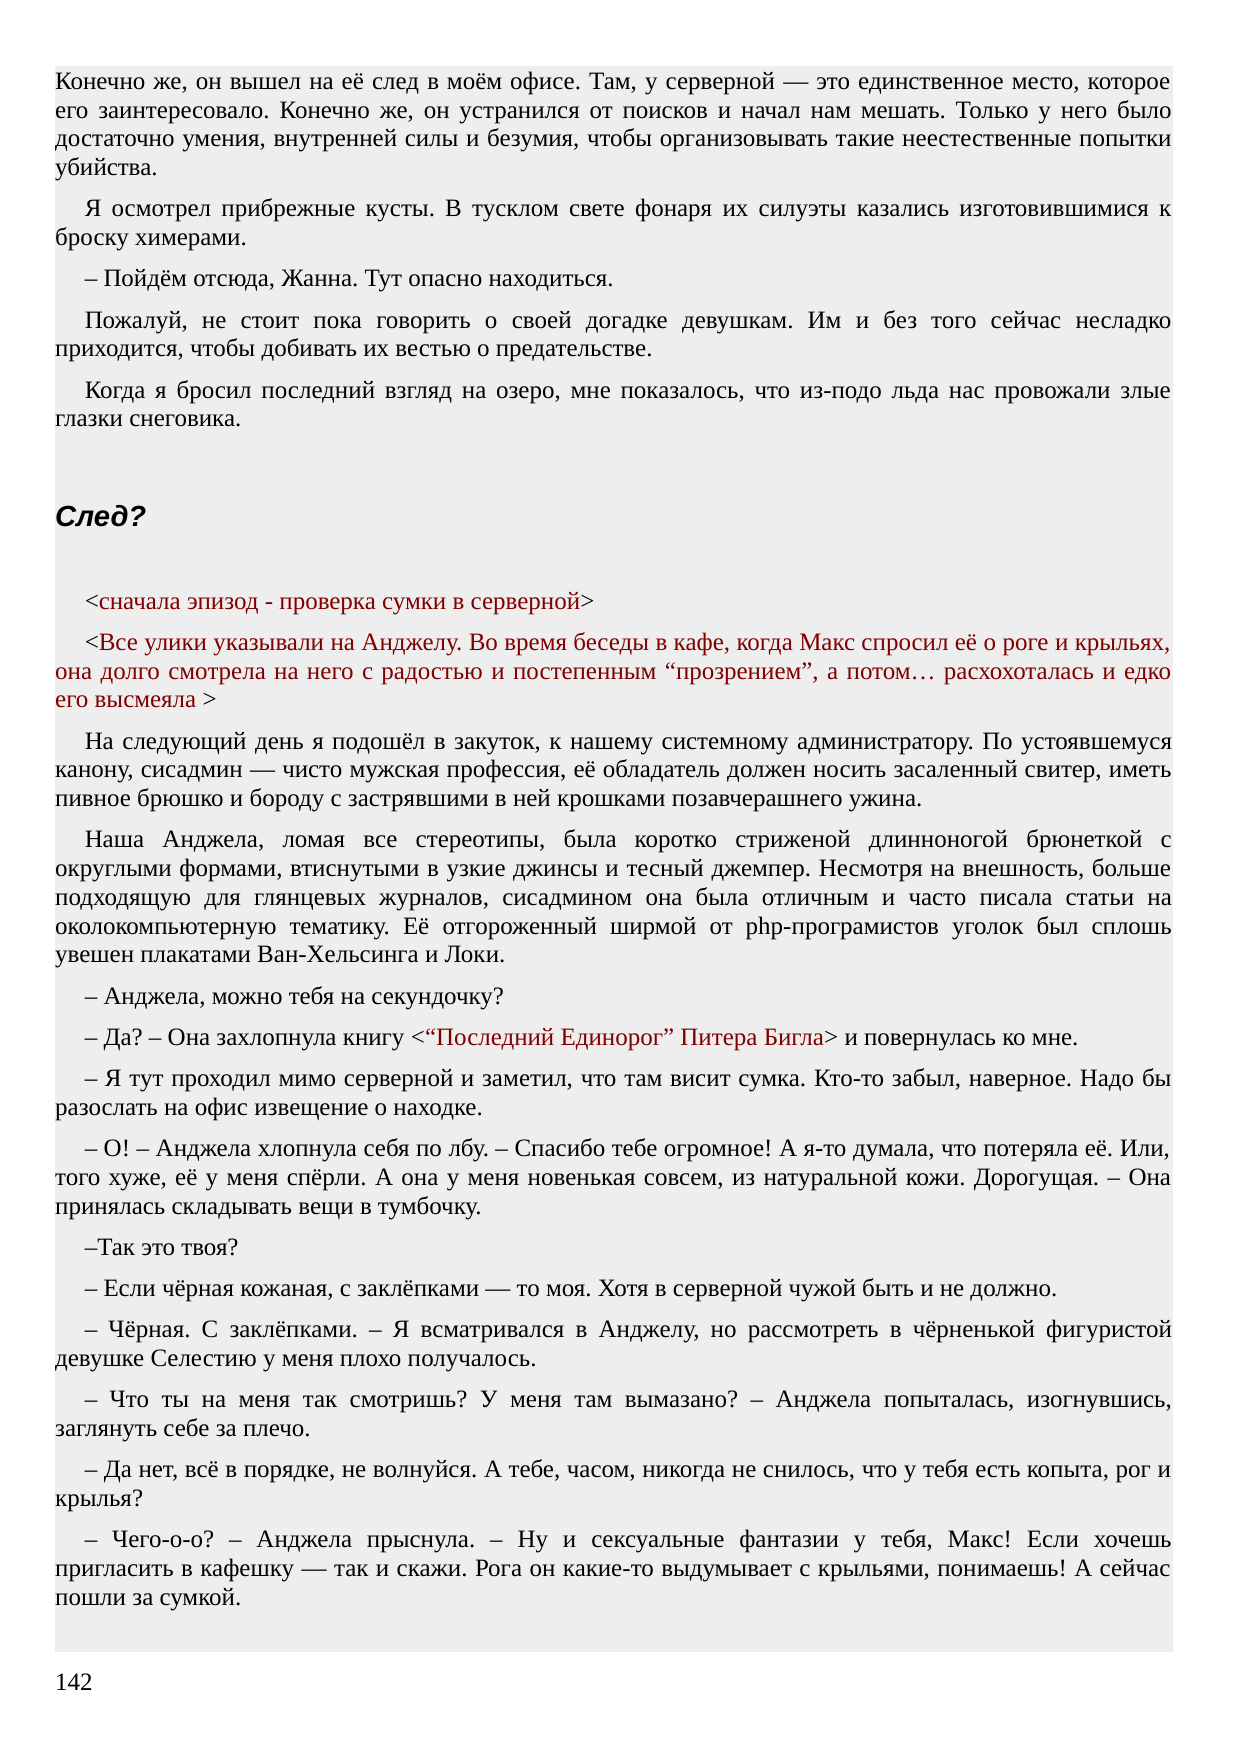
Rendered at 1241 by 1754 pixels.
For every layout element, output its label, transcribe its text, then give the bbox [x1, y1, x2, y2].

text – Что ты на меня так смотришь? У меня там вымазано? – Анджела попыталась, изогнувшись, заглянуть себе за плечо. [55, 1384, 1173, 1442]
text – О! – Анджела хлопнула себя по лбу. – Спасибо тебе огромное! А я-то думала, что потеряла её. Или, того хуже, её у меня спёрли. А она у меня новенькая совсем, из натуральной кожи. Дорогущая. – Она принялась складывать вещи в тумбочку. [55, 1133, 1173, 1219]
text – Если чёрная кожаная, с заклёпками — то моя. Хотя в серверной чужой быть и не должно. [55, 1273, 1173, 1302]
text Наша Анджела, ломая все стереотипы, была коротко стриженой длинноногой брюнеткой с округлыми формами, втиснутыми в узкие джинсы и тесный джемпер. Несмотря на внешность, больше подходящую для глянцевых журналов, сисадмином она была отличным и часто писала статьи на околокомпьютерную тематику. Её отгороженный ширмой от php-програмистов уголок был сплошь увешен плакатами Ван-Хельсинга и Локи. [55, 824, 1173, 968]
text – Чего-о-о? – Анджела прыснула. – Ну и сексуальные фантазии у тебя, Макс! Если хочешь пригласить в кафешку — так и скажи. Рога он какие-то выдумывает с крыльями, понимаешь! А сейчас пошли за сумкой. [55, 1524, 1173, 1611]
text – Да? – Она захлопнула книгу <“Последний Единорог” Питера Бигла> и повернулась ко мне. [55, 1022, 1173, 1051]
text Конечно же, он вышел на её след в моём офисе. Там, у серверной — это единственное место, которое его заинтересовало. Конечно же, он устранился от поисков и начал нам мешать. Только у него было достаточно умения, внутренней силы и безумия, чтобы организовывать такие неестественные попытки убийства. [55, 66, 1173, 181]
text – Пойдём отсюда, Жанна. Тут опасно находиться. [55, 263, 1173, 292]
text – Да нет, всё в порядке, не волнуйся. А тебе, часом, никогда не снилось, что у тебя есть копыта, рог и крылья? [55, 1454, 1173, 1512]
text – Анджела, можно тебя на секундочку? [55, 981, 1173, 1009]
subtitle След? [55, 498, 1173, 532]
text – Я тут проходил мимо серверной и заметил, что там висит сумка. Кто-то забыл, наверное. Надо бы разослать на офис извещение о находке. [55, 1063, 1173, 1121]
text – Чёрная. С заклёпками. – Я всматривался в Анджелу, но рассмотреть в чёрненькой фигуристой девушке Селестию у меня плохо получалось. [55, 1314, 1173, 1372]
text <Все улики указывали на Анджелу. Во время беседы в кафе, когда Макс спросил её о роге и крыльях, она долго смотрела на него с радостью и постепенным “прозрением”, а потом… расхохоталась и едко его высмеяла > [55, 627, 1173, 713]
text <сначала эпизод - проверка сумки в серверной> [55, 586, 1173, 614]
text На следующий день я подошёл в закуток, к нашему системному администратору. По устоявшемуся канону, сисадмин — чисто мужская профессия, её обладатель должен носить засаленный свитер, иметь пивное брюшко и бороду с застрявшими в ней крошками позавчерашнего ужина. [55, 726, 1173, 812]
text –Так это твоя? [55, 1232, 1173, 1261]
text Пожалуй, не стоит пока говорить о своей догадке девушкам. Им и без того сейчас несладко приходится, чтобы добивать их вестью о предательстве. [55, 305, 1173, 362]
text Я осмотрел прибрежные кусты. В тусклом свете фонаря их силуэты казались изготовившимися к броску химерами. [55, 193, 1173, 251]
text Когда я бросил последний взгляд на озеро, мне показалось, что из-подо льда нас провожали злые глазки снеговика. [55, 375, 1173, 432]
